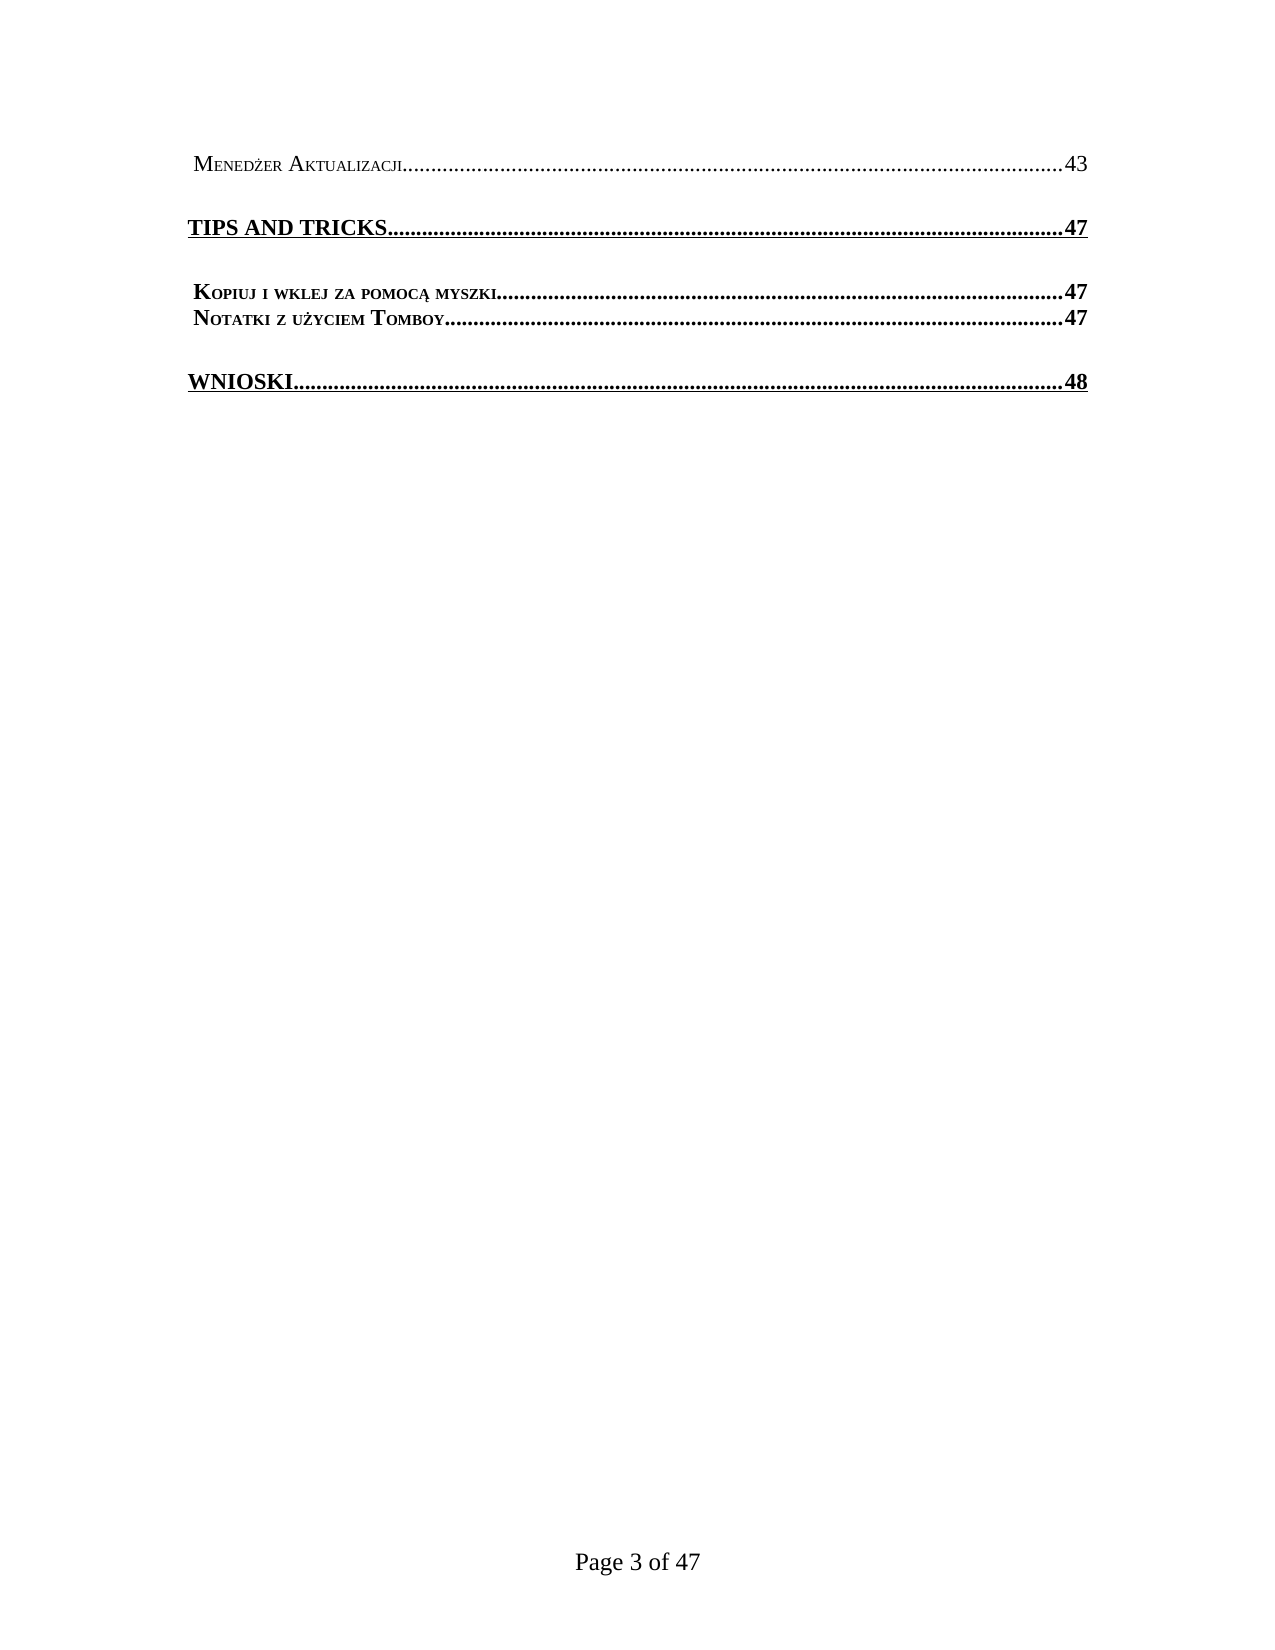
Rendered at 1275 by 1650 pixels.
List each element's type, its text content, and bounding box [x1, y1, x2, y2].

text Kopiuj i wklej za pomocą myszki 47 [187, 278, 1087, 304]
text Tips and Tricks 47 [187, 214, 1087, 237]
text Wnioski 48 [187, 368, 1087, 391]
text Menedżer Aktualizacji 43 [187, 150, 1087, 176]
text Notatki z użyciem Tomboy 47 [187, 304, 1087, 330]
